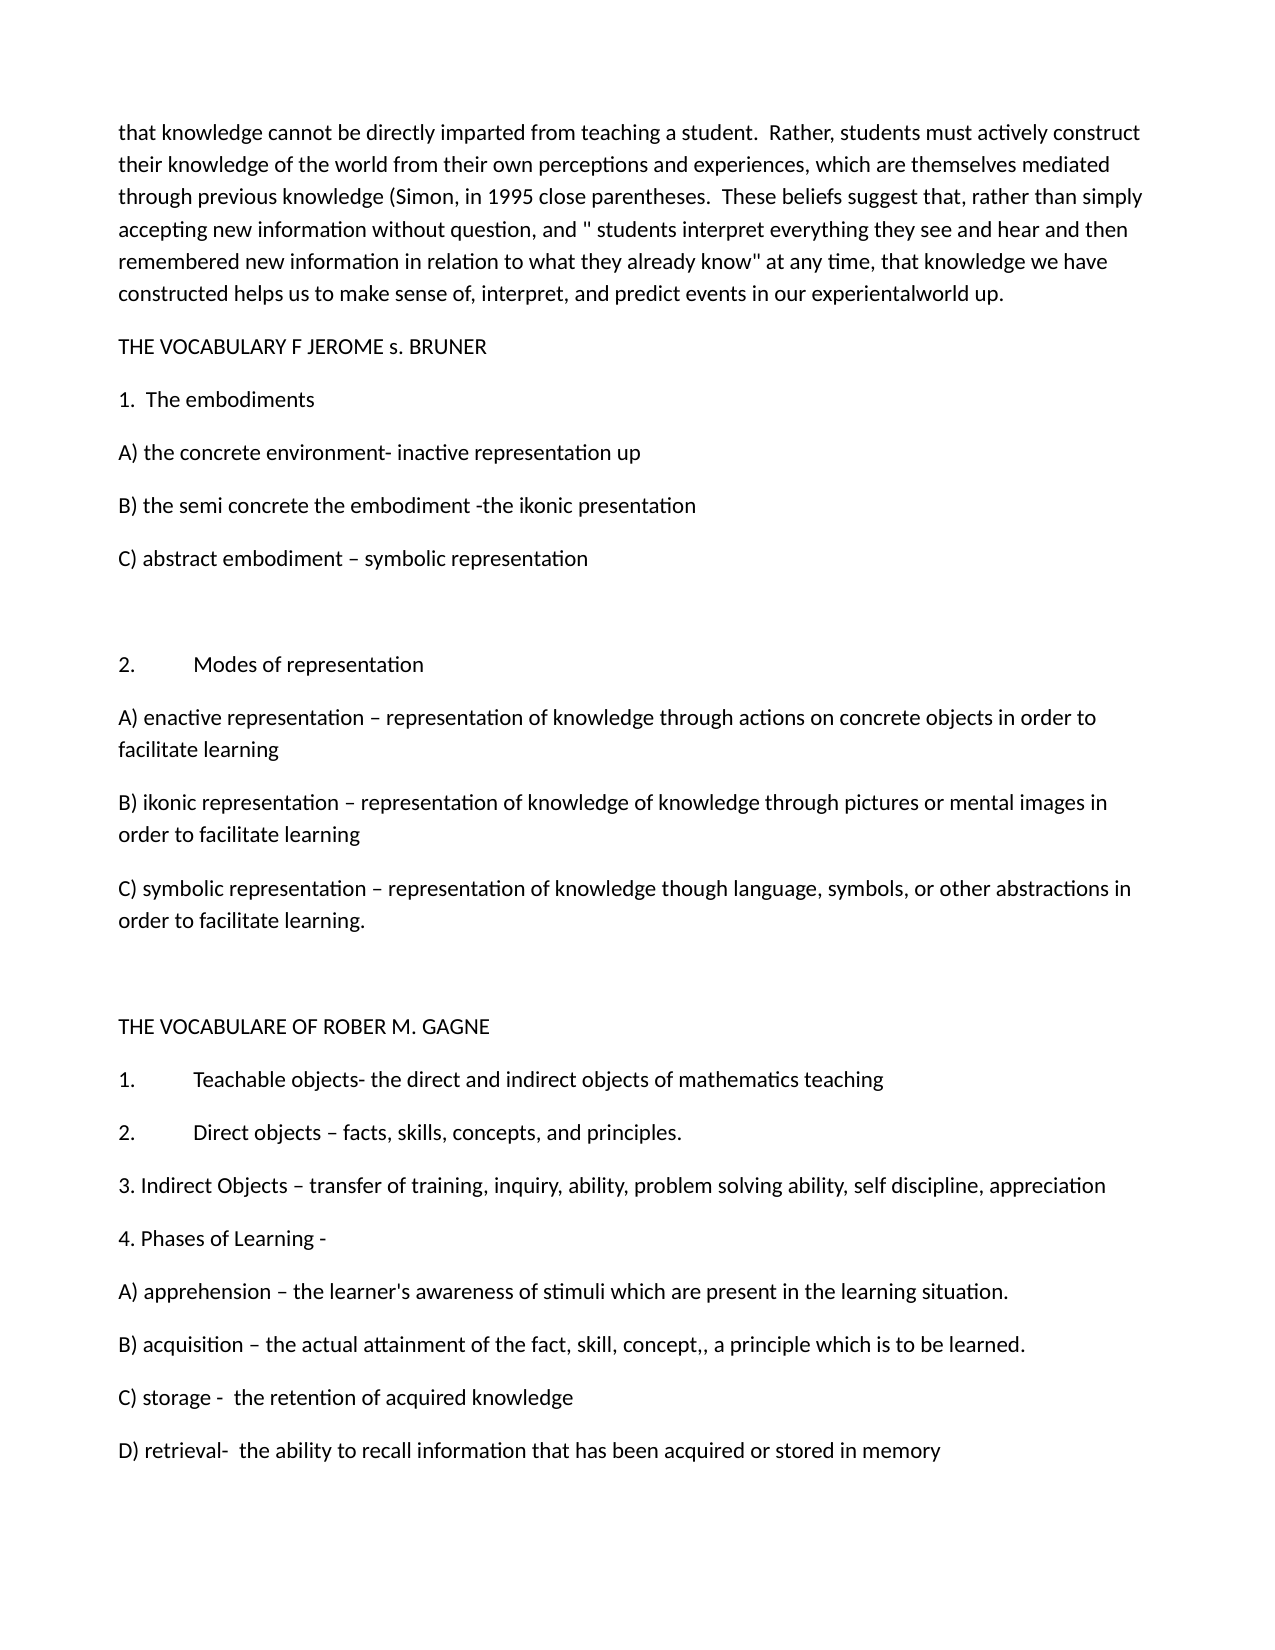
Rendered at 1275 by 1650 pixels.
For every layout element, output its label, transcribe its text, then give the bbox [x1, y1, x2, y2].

text 2. Direct objects – facts, skills, concepts, and principles. [118, 1118, 1157, 1146]
text D) retrieval- the ability to recall information that has been acquired or stored in memory [118, 1436, 1157, 1464]
text A) enactive representation – representation of knowledge through actions on concrete objects in order to facilitate learning [118, 703, 1157, 763]
text 1. The embodiments [118, 385, 1157, 413]
text A) apprehension – the learner's awareness of stimuli which are present in the learning situation. [118, 1277, 1157, 1305]
text 4. Phases of Learning - [118, 1224, 1157, 1252]
text THE VOCABULARY F JEROME s. BRUNER [118, 332, 1157, 360]
text C) symbolic representation – representation of knowledge though language, symbols, or other abstractions in order to facilitate learning. [118, 874, 1157, 934]
text 3. Indirect Objects – transfer of training, inquiry, ability, problem solving ability, self discipline, appreciation [118, 1171, 1157, 1199]
text B) the semi concrete the embodiment -the ikonic presentation [118, 491, 1157, 519]
text 1. Teachable objects- the direct and indirect objects of mathematics teaching [118, 1065, 1157, 1093]
text A) the concrete environment- inactive representation up [118, 438, 1157, 466]
text B) ikonic representation – representation of knowledge of knowledge through pictures or mental images in order to facilitate learning [118, 788, 1157, 849]
text B) acquisition – the actual attainment of the fact, skill, concept,, a principle which is to be learned. [118, 1330, 1157, 1358]
text that knowledge cannot be directly imparted from teaching a student. Rather, students must actively construct their knowledge of the world from their own perceptions and experiences, which are themselves mediated through previous knowledge (Simon, in 1995 close parentheses. These beliefs suggest that, rather than simply accepting new information without question, and " students interpret everything they see and hear and then remembered new information in relation to what they already know" at any time, that knowledge we have constructed helps us to make sense of, interpret, and predict events in our experientalworld up. [118, 118, 1157, 307]
text C) storage - the retention of acquired knowledge [118, 1383, 1157, 1411]
text C) abstract embodiment – symbolic representation [118, 544, 1157, 572]
text 2. Modes of representation [118, 650, 1157, 678]
text THE VOCABULARE OF ROBER M. GAGNE [118, 1012, 1157, 1040]
